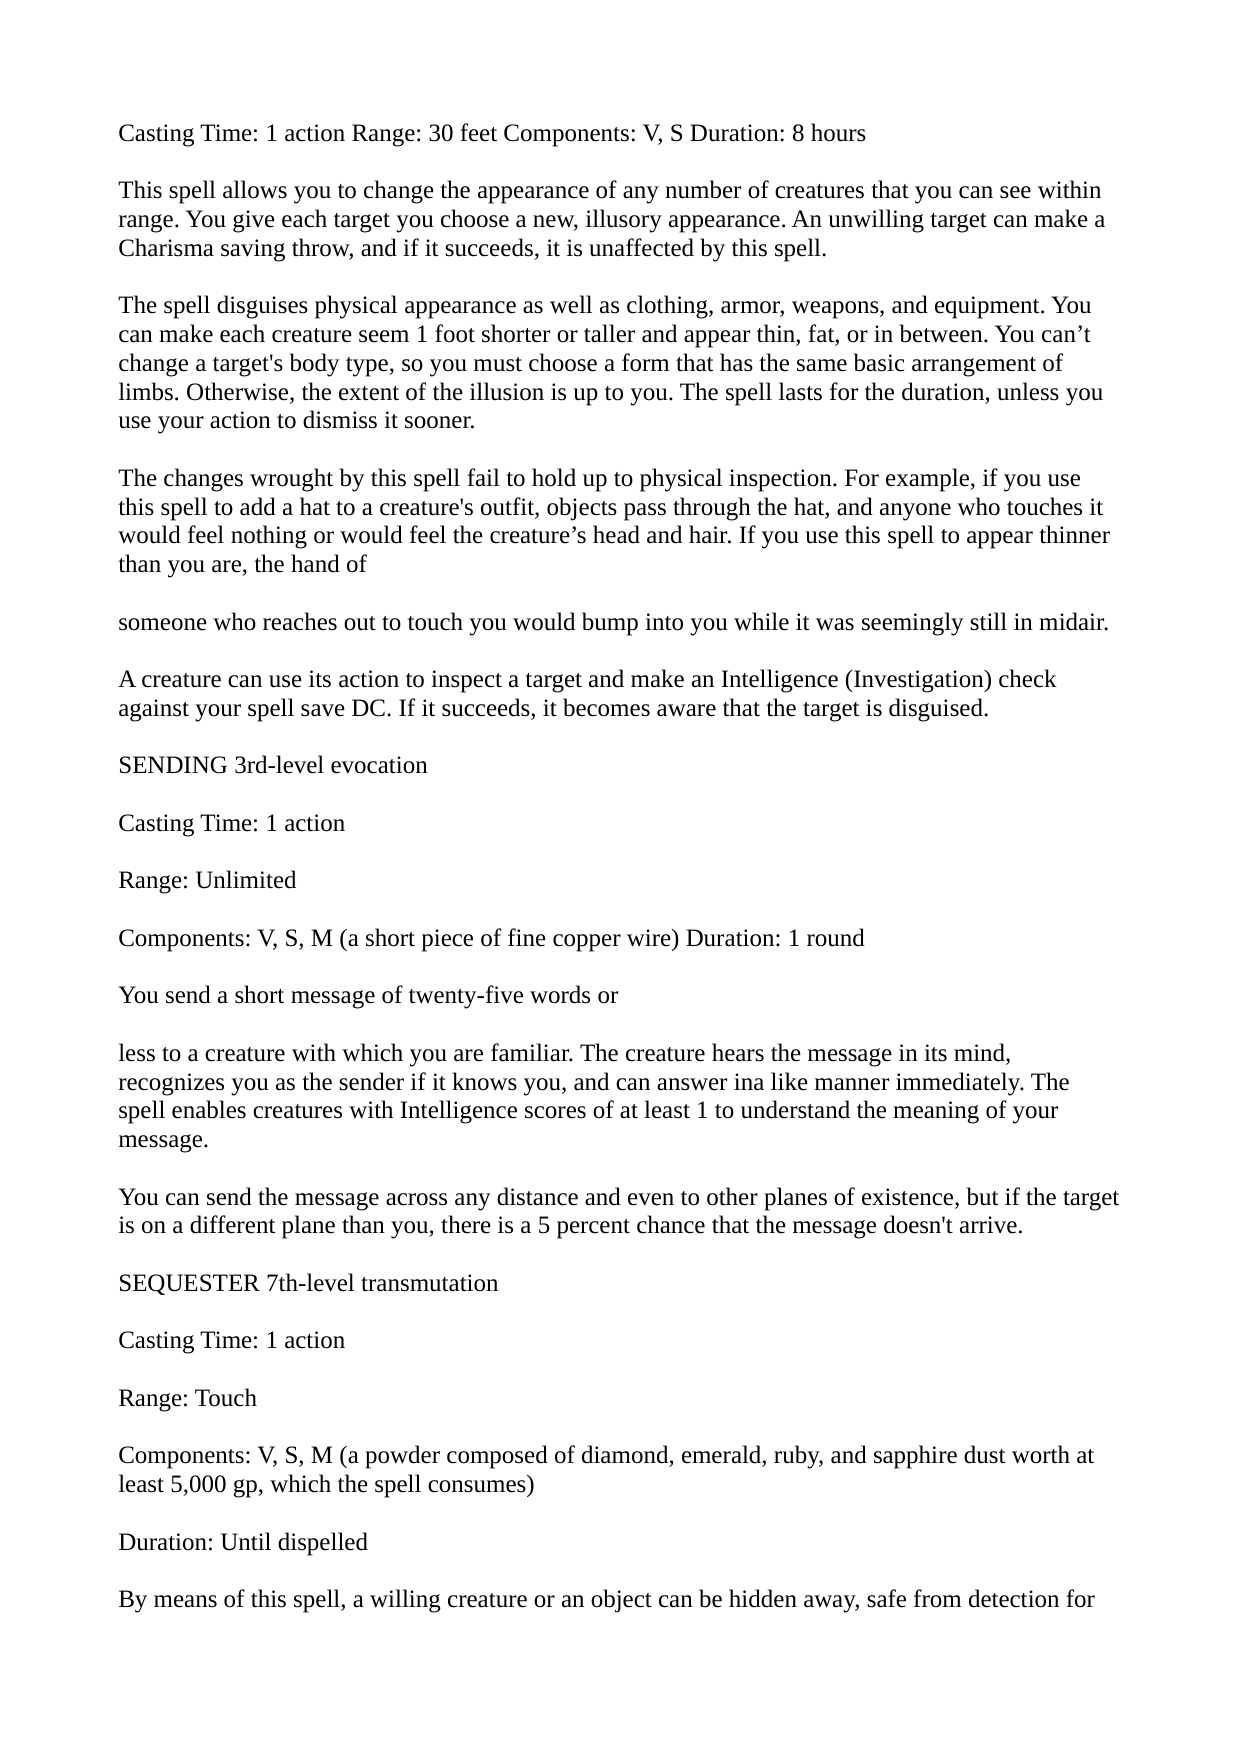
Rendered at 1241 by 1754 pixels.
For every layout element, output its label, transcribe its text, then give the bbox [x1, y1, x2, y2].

text By means of this spell, a willing creature or an object can be hidden away, safe from detection for [118, 1584, 1122, 1613]
text less to a creature with which you are familiar. The creature hears the message in its mind, recognizes you as the sender if it knows you, and can answer ina like manner immediately. The spell enables creatures with Intelligence scores of at least 1 to understand the meaning of your message. [118, 1038, 1122, 1153]
text You send a short message of twenty-five words or [118, 981, 1122, 1009]
text Casting Time: 1 action [118, 1326, 1122, 1354]
text Range: Touch [118, 1383, 1122, 1412]
text This spell allows you to change the appearance of any number of creatures that you can see within range. You give each target you choose a new, illusory appearance. An unwilling target can make a Charisma saving throw, and if it succeeds, it is unaffected by this spell. [118, 176, 1122, 262]
text Components: V, S, M (a short piece of fine copper wire) Duration: 1 round [118, 923, 1122, 952]
text Casting Time: 1 action Range: 30 feet Components: V, S Duration: 8 hours [118, 118, 1122, 147]
text A creature can use its action to inspect a target and make an Intelligence (Investigation) check against your spell save DC. If it succeeds, it becomes aware that the target is disguised. [118, 664, 1122, 722]
text The changes wrought by this spell fail to hold up to physical inspection. For example, if you use this spell to add a hat to a creature's outfit, objects pass through the hat, and anyone who touches it would feel nothing or would feel the creature’s head and hair. If you use this spell to appear thinner than you are, the hand of [118, 463, 1122, 578]
text SEQUESTER 7th-level transmutation [118, 1268, 1122, 1297]
text Duration: Until dispelled [118, 1527, 1122, 1556]
text Casting Time: 1 action [118, 808, 1122, 837]
text someone who reaches out to touch you would bump into you while it was seemingly still in midair. [118, 607, 1122, 636]
text The spell disguises physical appearance as well as clothing, armor, weapons, and equipment. You can make each creature seem 1 foot shorter or taller and appear thin, fat, or in between. You can’t change a target's body type, so you must choose a form that has the same basic arrangement of limbs. Otherwise, the extent of the illusion is up to you. The spell lasts for the duration, unless you use your action to dismiss it sooner. [118, 291, 1122, 434]
text Range: Unlimited [118, 866, 1122, 894]
text Components: V, S, M (a powder composed of diamond, emerald, ruby, and sapphire dust worth at least 5,000 gp, which the spell consumes) [118, 1441, 1122, 1498]
text You can send the message across any distance and even to other planes of existence, but if the target is on a different plane than you, there is a 5 percent chance that the message doesn't arrive. [118, 1182, 1122, 1239]
text SENDING 3rd-level evocation [118, 751, 1122, 779]
